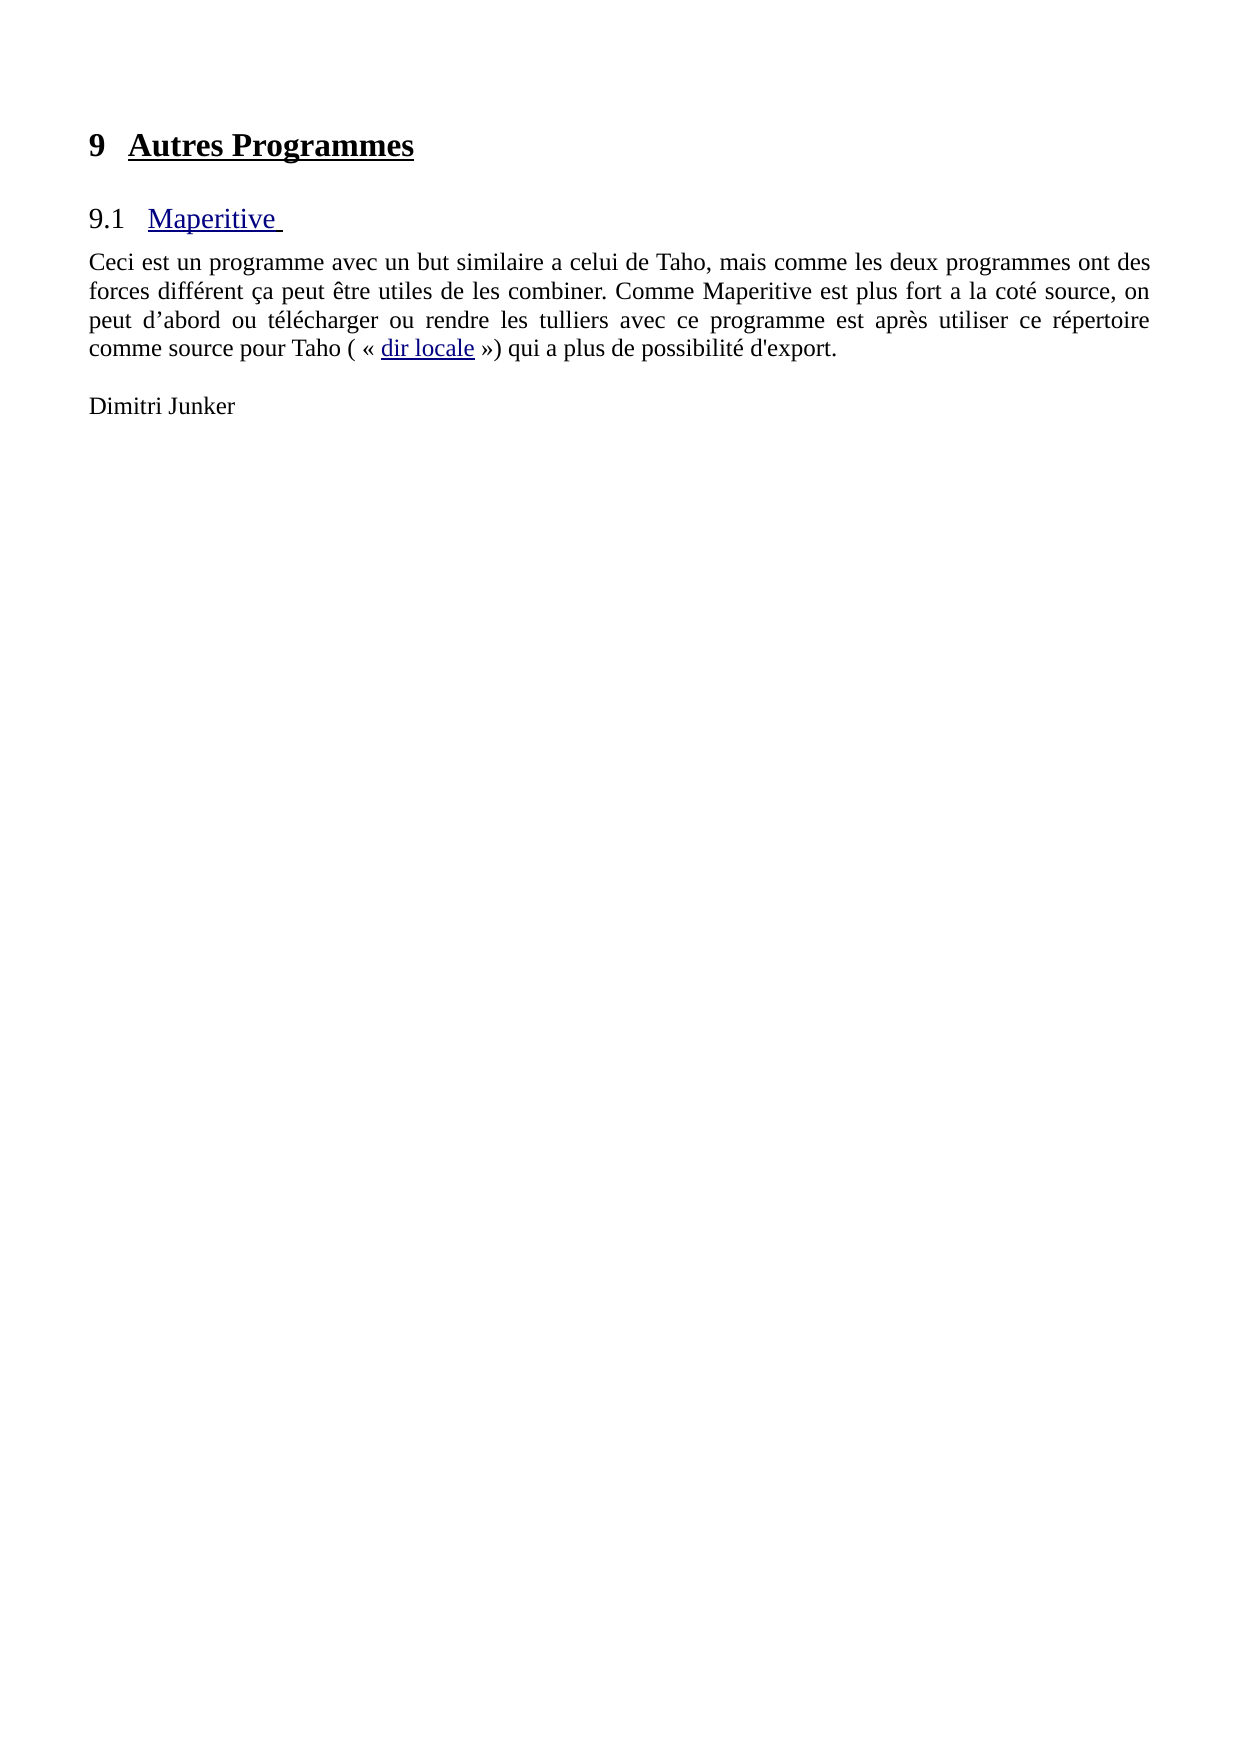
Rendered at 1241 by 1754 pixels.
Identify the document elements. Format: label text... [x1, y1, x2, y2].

subtitle Maperitive [88, 201, 1152, 235]
text Dimitri Junker [88, 391, 1152, 420]
subtitle Autres Programmes [88, 125, 1152, 164]
text Ceci est un programme avec un but similaire a celui de Taho, mais comme les deux programmes ont des forces différent ça peut être utiles de les combiner. Comme Maperitive est plus fort a la coté source, on peut d’abord ou télécharger ou rendre les tulliers avec ce programme est après utiliser ce répertoire comme source pour Taho ( « dir locale ») qui a plus de possibilité d'export. [88, 247, 1152, 362]
